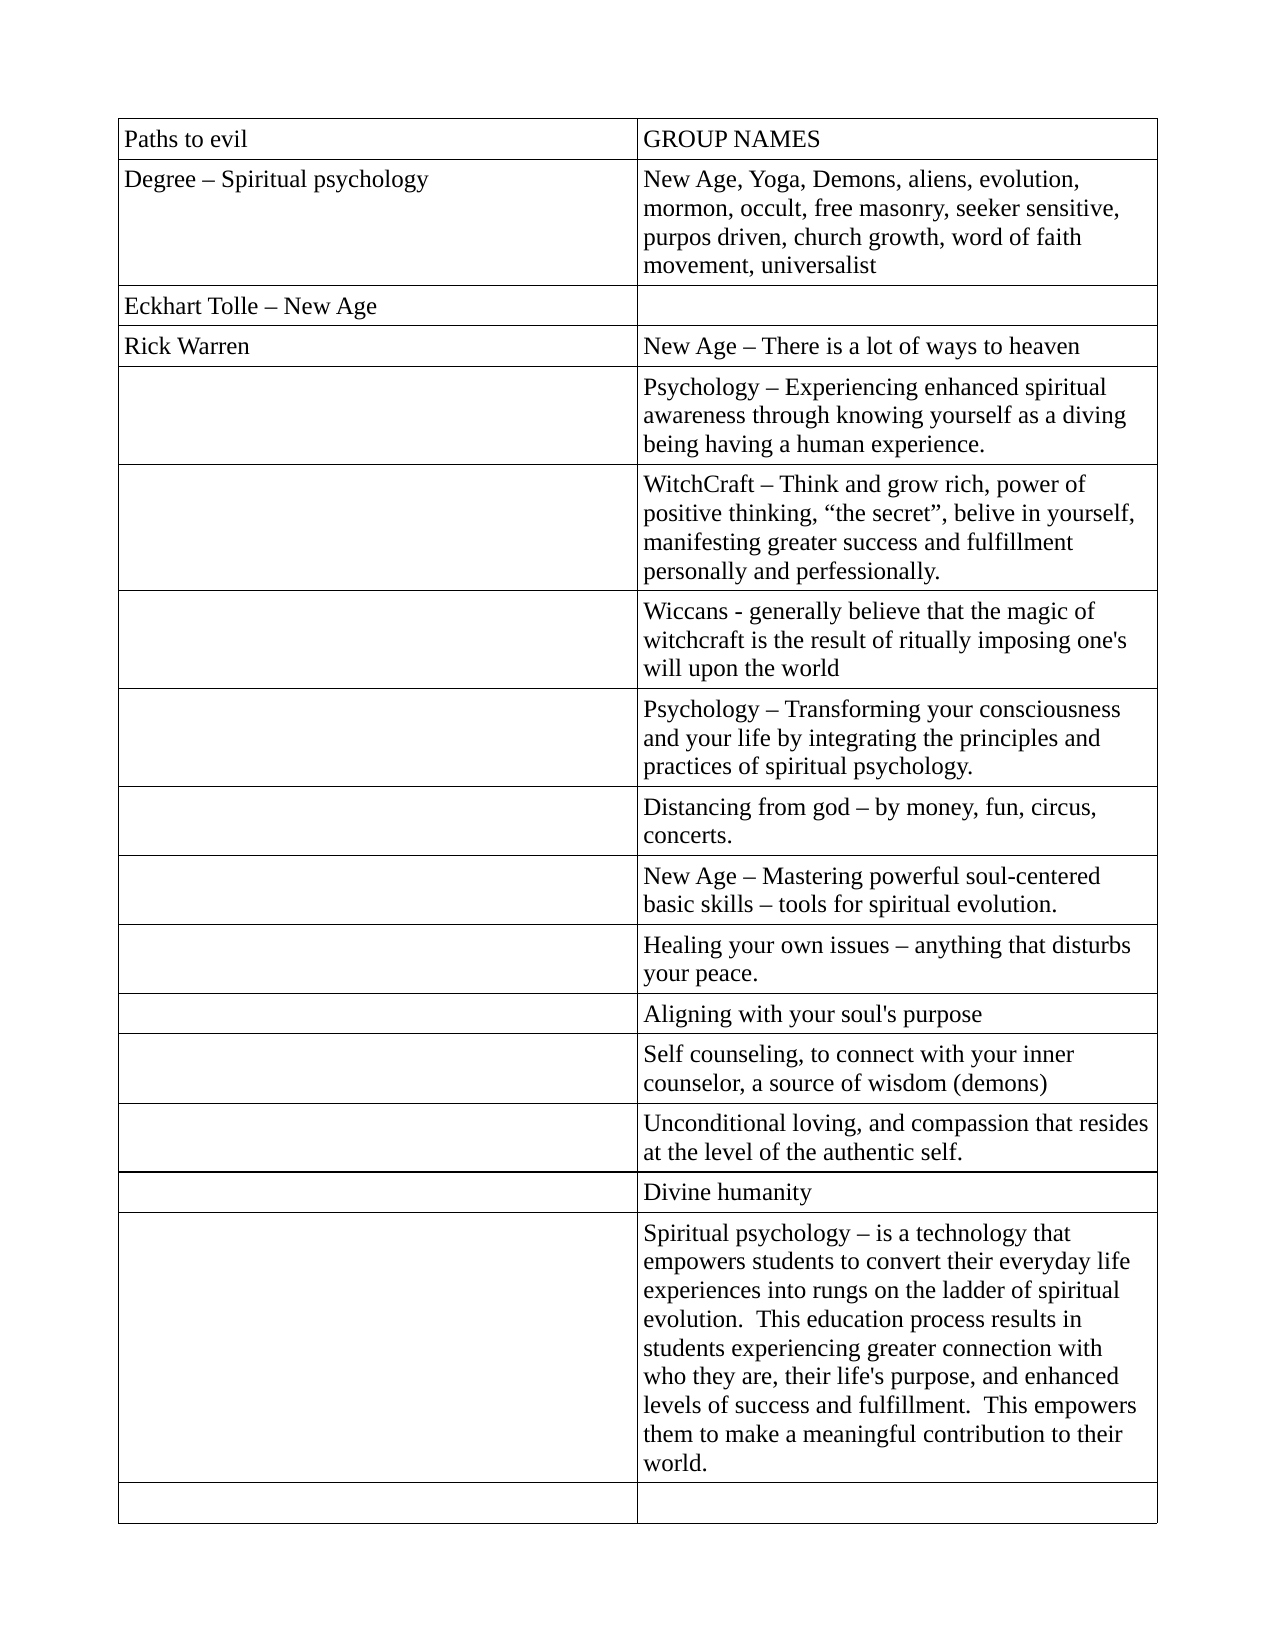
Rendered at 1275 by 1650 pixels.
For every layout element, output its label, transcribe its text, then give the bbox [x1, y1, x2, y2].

table_cell Aligning with your soul's purpose [638, 994, 1157, 1033]
table_cell [119, 925, 637, 993]
table_cell New Age – Mastering powerful soul-centered basic skills – tools for spiritual evolution. [638, 856, 1157, 924]
table_cell WitchCraft – Think and grow rich, power of positive thinking, “the secret”, belive in yourself, manifesting greater success and fulfillment personally and perfessionally. [638, 465, 1157, 590]
table_header Psychology – Experiencing enhanced spiritual awareness through knowing yourself as a diving being having a human experience. [638, 367, 1157, 464]
table_cell [119, 994, 637, 1033]
table_header GROUP NAMES [638, 119, 1157, 158]
table_cell [119, 1034, 637, 1102]
table_cell New Age, Yoga, Demons, aliens, evolution, mormon, occult, free masonry, seeker sensitive, purpos driven, church growth, word of faith movement, universalist [638, 160, 1157, 285]
table_cell [638, 1483, 1157, 1522]
table_cell [119, 689, 637, 786]
table_cell [119, 591, 637, 688]
table_cell Degree – Spiritual psychology [119, 160, 637, 285]
table_cell [119, 1104, 637, 1171]
table_cell New Age – There is a lot of ways to heaven [638, 326, 1157, 366]
table_cell Rick Warren [119, 326, 637, 366]
table_cell [119, 1483, 637, 1522]
table_cell Healing your own issues – anything that disturbs your peace. [638, 925, 1157, 993]
table_cell Distancing from god – by money, fun, circus, concerts. [638, 787, 1157, 855]
table_header [119, 1173, 637, 1212]
table_cell Wiccans - generally believe that the magic of witchcraft is the result of ritually imposing one's will upon the world [638, 591, 1157, 688]
table_cell [119, 787, 637, 855]
table_cell Self counseling, to connect with your inner counselor, a source of wisdom (demons) [638, 1034, 1157, 1102]
table_header Divine humanity [638, 1173, 1157, 1212]
table_header Eckhart Tolle – New Age [119, 286, 637, 325]
table_header [638, 286, 1157, 325]
table_cell Psychology – Transforming your consciousness and your life by integrating the principles and practices of spiritual psychology. [638, 689, 1157, 786]
table_cell [119, 856, 637, 924]
table_cell [119, 1213, 637, 1482]
table_cell Spiritual psychology – is a technology that empowers students to convert their everyday life experiences into rungs on the ladder of spiritual evolution. This education process results in students experiencing greater connection with who they are, their life's purpose, and enhanced levels of success and fulfillment. This empowers them to make a meaningful contribution to their world. [638, 1213, 1157, 1482]
table_header [119, 367, 637, 464]
table_header Paths to evil [119, 119, 637, 158]
table_cell Unconditional loving, and compassion that resides at the level of the authentic self. [638, 1104, 1157, 1171]
table_cell [119, 465, 637, 590]
